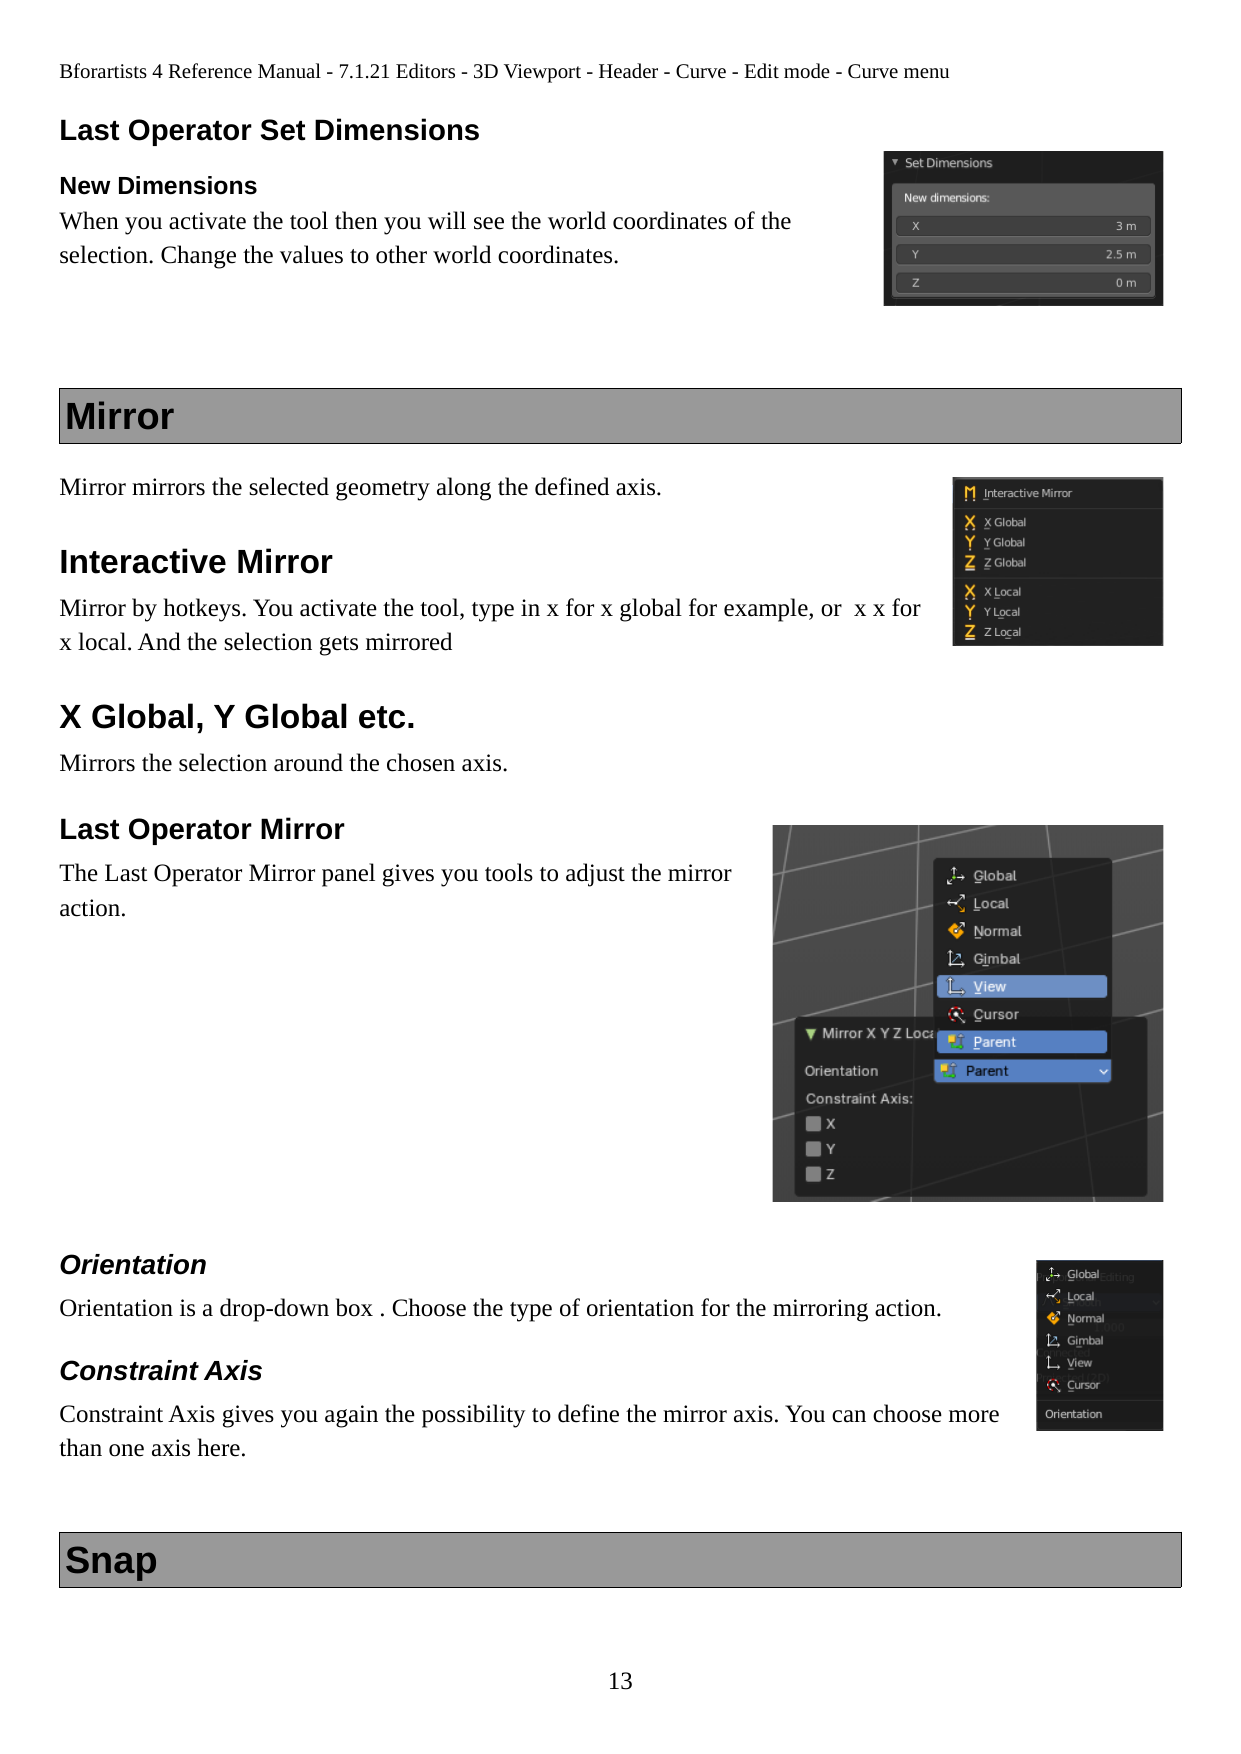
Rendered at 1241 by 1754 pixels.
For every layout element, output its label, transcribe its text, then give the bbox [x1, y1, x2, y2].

picture [952, 477, 1164, 646]
text The Last Operator Mirror panel gives you tools to adjust the mirror action. [59, 858, 772, 922]
table_header Snap [60, 1533, 1181, 1587]
subtitle X Global, Y Global etc. [59, 697, 1181, 736]
table_header Mirror [60, 389, 1181, 443]
picture [883, 151, 1164, 306]
subtitle [1164, 1355, 1181, 1387]
text Mirror mirrors the selected geometry along the defined axis. [59, 472, 1181, 501]
picture [1036, 1260, 1164, 1431]
subtitle [1164, 171, 1181, 200]
text Mirrors the selection around the chosen axis. [59, 748, 1181, 777]
subtitle Interactive Mirror [59, 542, 952, 580]
picture [772, 825, 1164, 1202]
subtitle Last Operator Mirror [59, 812, 1181, 846]
subtitle [1164, 542, 1181, 580]
text Constraint Axis gives you again the possibility to define the mirror axis. You can choose more than one axis here. [59, 1399, 1181, 1462]
text Mirror by hotkeys. You activate the tool, type in x for x global for example, or x x for x local. And the selection gets mirrored [59, 593, 1181, 656]
subtitle Last Operator Set Dimensions [59, 113, 1181, 146]
text Orientation is a drop-down box . Choose the type of orientation for the mirroring action. [59, 1293, 1036, 1322]
subtitle Orientation [59, 1249, 1181, 1281]
subtitle New Dimensions [59, 171, 883, 200]
subtitle Constraint Axis [59, 1355, 1036, 1387]
text When you activate the tool then you will see the world coordinates of the selection. Change the values to other world coordinates. [59, 206, 883, 269]
